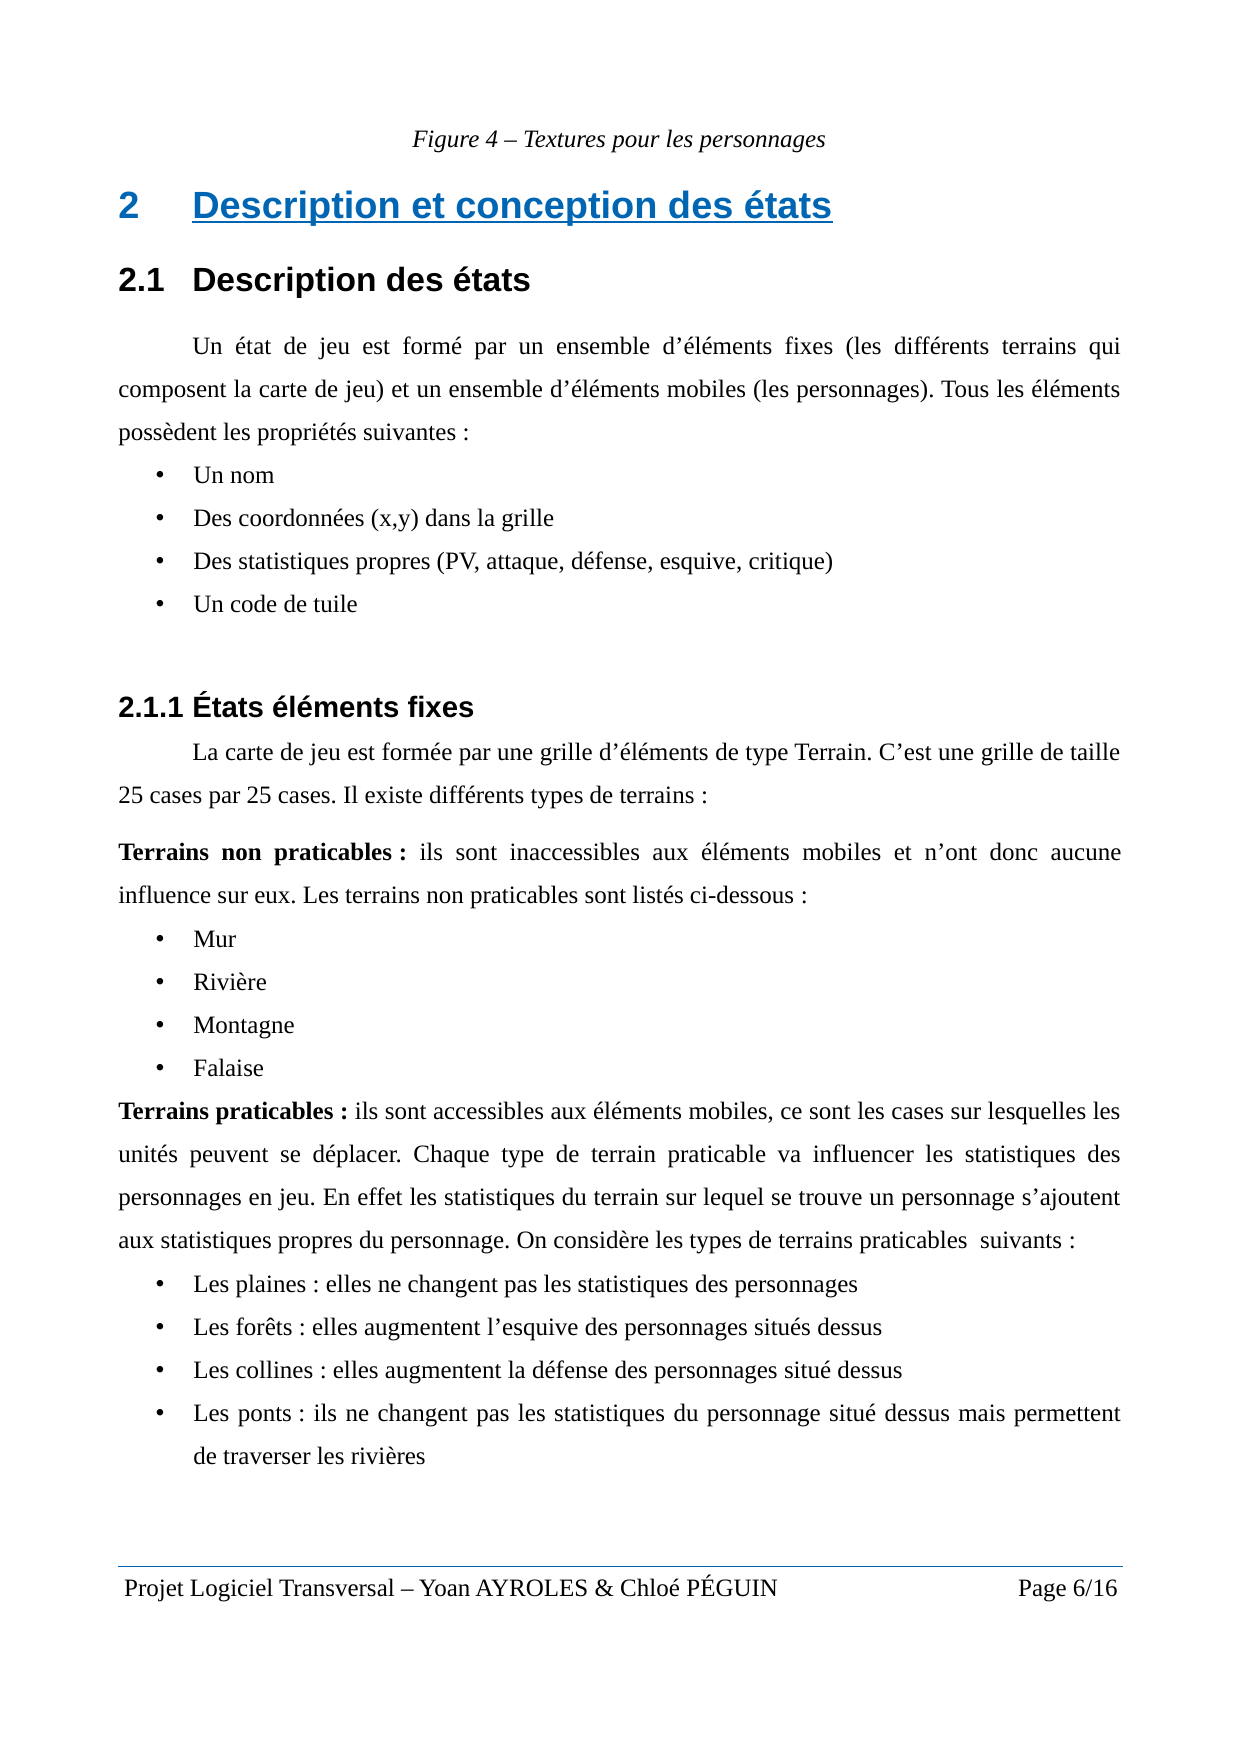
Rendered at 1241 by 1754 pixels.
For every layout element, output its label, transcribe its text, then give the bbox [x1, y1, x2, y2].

subtitle Description et conception des états [118, 183, 1122, 227]
list Les plaines : elles ne changent pas les statistiques des personnages [156, 1269, 1122, 1297]
list Falaise [156, 1053, 1122, 1082]
list Des statistiques propres (PV, attaque, défense, esquive, critique) [156, 546, 1122, 575]
list Mur [156, 924, 1122, 952]
list Les collines : elles augmentent la défense des personnages situé dessus [156, 1355, 1122, 1384]
list Des coordonnées (x,y) dans la grille [156, 503, 1122, 532]
list Un code de tuile [156, 589, 1122, 618]
list Les forêts : elles augmentent l’esquive des personnages situés dessus [156, 1312, 1122, 1341]
text La carte de jeu est formée par une grille d’éléments de type Terrain. C’est une grille de taille 25 cases par 25 cases. Il existe différents types de terrains : [118, 737, 1122, 808]
table_header Figure 4 – Textures pour les personnages [118, 118, 1122, 158]
list Un nom [156, 460, 1122, 489]
list Montagne [156, 1010, 1122, 1039]
list Rivière [156, 967, 1122, 996]
text Un état de jeu est formé par un ensemble d’éléments fixes (les différents terrains qui composent la carte de jeu) et un ensemble d’éléments mobiles (les personnages). Tous les éléments possèdent les propriétés suivantes : [118, 331, 1122, 446]
text Terrains praticables : ils sont accessibles aux éléments mobiles, ce sont les cases sur lesquelles les unités peuvent se déplacer. Chaque type de terrain praticable va influencer les statistiques des personnages en jeu. En effet les statistiques du terrain sur lequel se trouve un personnage s’ajoutent aux statistiques propres du personnage. On considère les types de terrains praticables suivants : [118, 1096, 1122, 1254]
list Les ponts : ils ne changent pas les statistiques du personnage situé dessus mais permettent de traverser les rivières [156, 1398, 1122, 1470]
text Terrains non praticables : ils sont inaccessibles aux éléments mobiles et n’ont donc aucune influence sur eux. Les terrains non praticables sont listés ci-dessous : [118, 837, 1122, 909]
subtitle 2.1.1 États éléments fixes [118, 690, 1122, 724]
subtitle Description des états [118, 260, 1122, 299]
